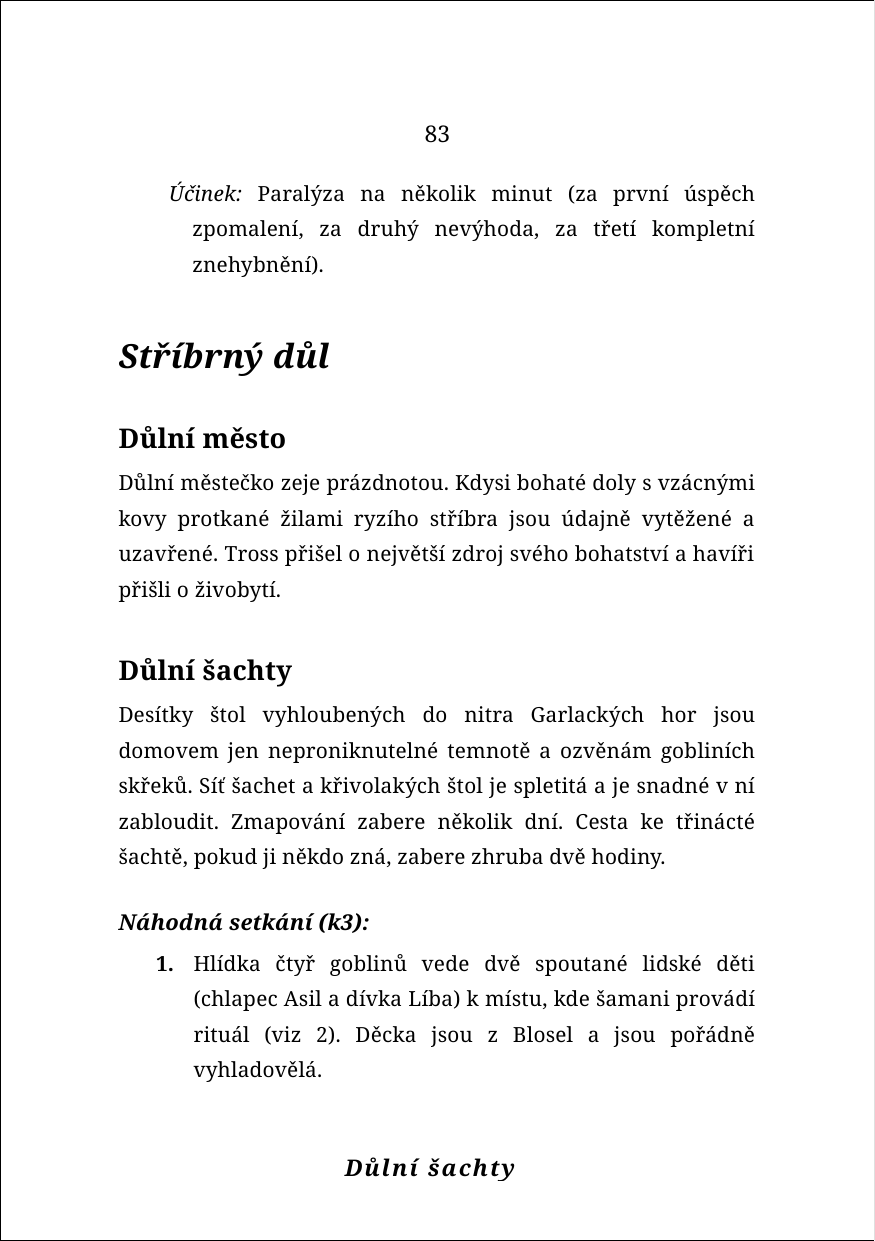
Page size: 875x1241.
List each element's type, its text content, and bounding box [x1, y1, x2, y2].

subtitle Důlní město [118, 419, 756, 456]
text Účinek: Paralýza na několik minut (za první úspěch zpomalení, za druhý nevýhoda, za třetí kompletní znehybnění). [168, 179, 756, 278]
subtitle Stříbrný důl [118, 333, 756, 378]
text Důlní městečko zeje prázdnotou. Kdysi bohaté doly s vzácnými kovy protkané žilami ryzího stříbra jsou údajně vytěžené a uzavřené. Tross přišel o největší zdroj svého bohatství a havíři přišli o živobytí. [118, 468, 756, 603]
text Desítky štol vyhloubených do nitra Garlackých hor jsou domovem jen neproniknutelné temnotě a ozvěnám gobliních skřeků. Síť šachet a křivolakých štol je spletitá a je snadné v ní zabloudit. Zmapování zabere několik dní. Cesta ke třinácté šachtě, pokud ji někdo zná, zabere zhruba dvě hodiny. [118, 700, 756, 871]
subtitle Náhodná setkání (k3): [118, 907, 756, 937]
subtitle Důlní šachty [118, 652, 756, 688]
list Hlídka čtyř goblinů vede dvě spoutané lidské děti (chlapec Asil a dívka Líba) k místu, kde šamani provádí rituál (viz 2). Děcka jsou z Blosel a jsou pořádně vyhladovělá. [156, 949, 756, 1084]
